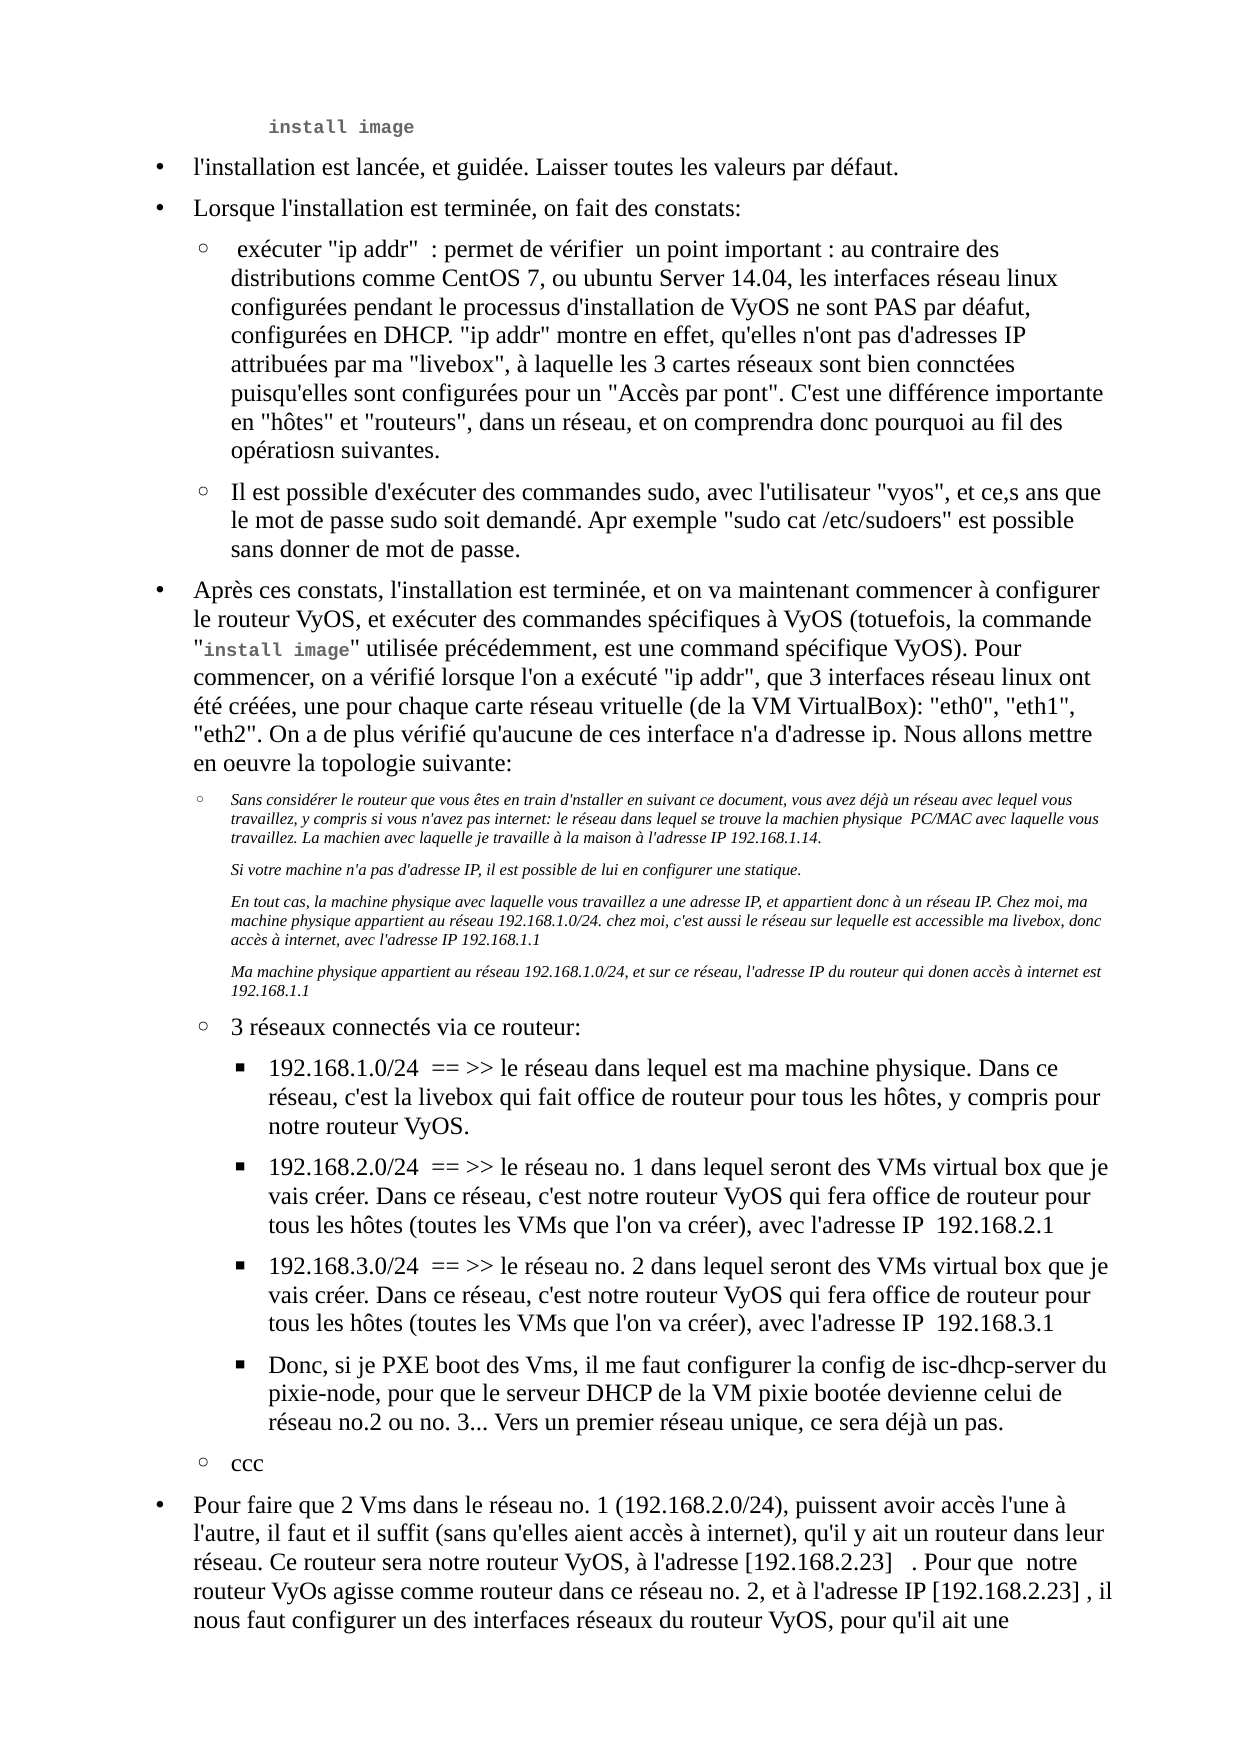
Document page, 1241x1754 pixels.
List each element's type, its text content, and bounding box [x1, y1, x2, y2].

list Il est possible d'exécuter des commandes sudo, avec l'utilisateur "vyos", et ce,s ans que le mot de passe sudo soit demandé. Apr exemple "sudo cat /etc/sudoers" est possible sans donner de mot de passe. [193, 477, 1122, 563]
list 192.168.3.0/24 == >> le réseau no. 2 dans lequel seront des VMs virtual box que je vais créer. Dans ce réseau, c'est notre routeur VyOS qui fera office de routeur pour tous les hôtes (toutes les VMs que l'on va créer), avec l'adresse IP 192.168.3.1 [231, 1251, 1122, 1337]
list 3 réseaux connectés via ce routeur: [193, 1012, 1122, 1041]
list En tout cas, la machine physique avec laquelle vous travaillez a une adresse IP, et appartient donc à un réseau IP. Chez moi, ma machine physique appartient au réseau 192.168.1.0/24. chez moi, c'est aussi le réseau sur lequelle est accessible ma livebox, donc accès à internet, avec l'adresse IP 192.168.1.1 [193, 891, 1122, 949]
list Lorsque l'installation est terminée, on fait des constats: [156, 193, 1122, 222]
list Pour faire que 2 Vms dans le réseau no. 1 (192.168.2.0/24), puissent avoir accès l'une à l'autre, il faut et il suffit (sans qu'elles aient accès à internet), qu'il y ait un routeur dans leur réseau. Ce routeur sera notre routeur VyOS, à l'adresse [192.168.2.23] . Pour que notre routeur VyOs agisse comme routeur dans ce réseau no. 2, et à l'adresse IP [192.168.2.23] , il nous faut configurer un des interfaces réseaux du routeur VyOS, pour qu'il ait une [156, 1490, 1122, 1633]
list Sans considérer le routeur que vous êtes en train d'nstaller en suivant ce document, vous avez déjà un réseau avec lequel vous travaillez, y compris si vous n'avez pas internet: le réseau dans lequel se trouve la machien physique PC/MAC avec laquelle vous travaillez. La machien avec laquelle je travaille à la maison à l'adresse IP 192.168.1.14. [193, 789, 1122, 847]
list 192.168.2.0/24 == >> le réseau no. 1 dans lequel seront des VMs virtual box que je vais créer. Dans ce réseau, c'est notre routeur VyOS qui fera office de routeur pour tous les hôtes (toutes les VMs que l'on va créer), avec l'adresse IP 192.168.2.1 [231, 1152, 1122, 1238]
list l'installation est lancée, et guidée. Laisser toutes les valeurs par défaut. [156, 152, 1122, 181]
list Ma machine physique appartient au réseau 192.168.1.0/24, et sur ce réseau, l'adresse IP du routeur qui donen accès à internet est 192.168.1.1 [193, 961, 1122, 1000]
list install image [231, 118, 1122, 139]
list Si votre machine n'a pas d'adresse IP, il est possible de lui en configurer une statique. [193, 860, 1122, 879]
list exécuter "ip addr" : permet de vérifier un point important : au contraire des distributions comme CentOS 7, ou ubuntu Server 14.04, les interfaces réseau linux configurées pendant le processus d'installation de VyOS ne sont PAS par déafut, configurées en DHCP. "ip addr" montre en effet, qu'elles n'ont pas d'adresses IP attribuées par ma "livebox", à laquelle les 3 cartes réseaux sont bien connctées puisqu'elles sont configurées pour un "Accès par pont". C'est une différence importante en "hôtes" et "routeurs", dans un réseau, et on comprendra donc pourquoi au fil des opératiosn suivantes. [193, 234, 1122, 464]
list Après ces constats, l'installation est terminée, et on va maintenant commencer à configurer le routeur VyOS, et exécuter des commandes spécifiques à VyOS (totuefois, la commande "install image" utilisée précédemment, est une command spécifique VyOS). Pour commencer, on a vérifié lorsque l'on a exécuté "ip addr", que 3 interfaces réseau linux ont été créées, une pour chaque carte réseau vrituelle (de la VM VirtualBox): "eth0", "eth1", "eth2". On a de plus vérifié qu'aucune de ces interface n'a d'adresse ip. Nous allons mettre en oeuvre la topologie suivante: [156, 576, 1122, 777]
list ccc [193, 1448, 1122, 1477]
list Donc, si je PXE boot des Vms, il me faut configurer la config de isc-dhcp-server du pixie-node, pour que le serveur DHCP de la VM pixie bootée devienne celui de réseau no.2 ou no. 3... Vers un premier réseau unique, ce sera déjà un pas. [231, 1350, 1122, 1436]
list 192.168.1.0/24 == >> le réseau dans lequel est ma machine physique. Dans ce réseau, c'est la livebox qui fait office de routeur pour tous les hôtes, y compris pour notre routeur VyOS. [231, 1053, 1122, 1140]
